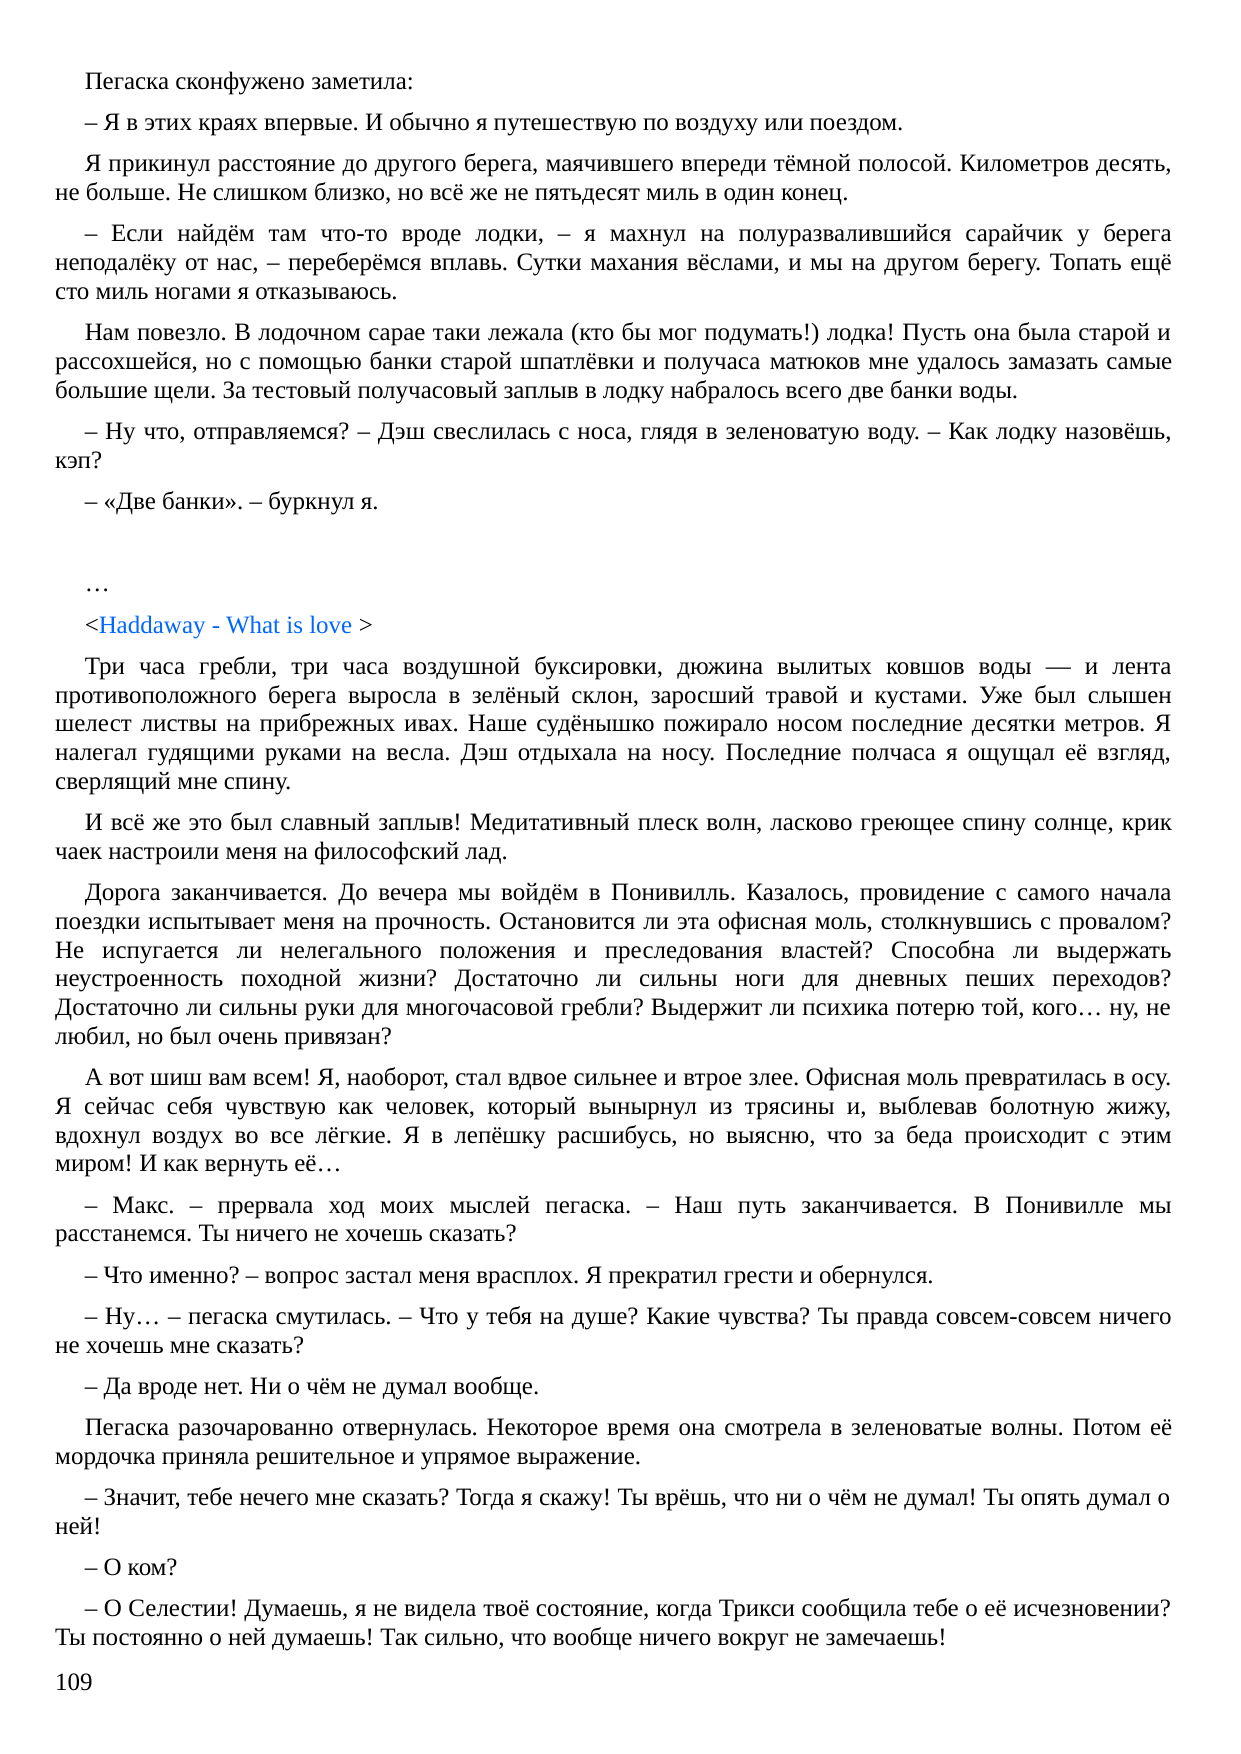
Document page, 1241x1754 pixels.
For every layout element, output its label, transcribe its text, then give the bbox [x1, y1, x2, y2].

text Пегаска разочарованно отвернулась. Некоторое время она смотрела в зеленоватые волны. Потом её мордочка приняла решительное и упрямое выражение. [55, 1412, 1173, 1470]
text – Ну что, отправляемся? – Дэш свеслилась с носа, глядя в зеленоватую воду. – Как лодку назовёшь, кэп? [55, 416, 1173, 473]
text – О Селестии! Думаешь, я не видела твоё состояние, когда Трикси сообщила тебе о её исчезновении? Ты постоянно о ней думаешь! Так сильно, что вообще ничего вокруг не замечаешь! [55, 1593, 1173, 1651]
text <Haddaway - What is love > [55, 610, 1173, 638]
text Я прикинул расстояние до другого берега, маячившего впереди тёмной полосой. Километров десять, не больше. Не слишком близко, но всё же не пятьдесят миль в один конец. [55, 148, 1173, 206]
text А вот шиш вам всем! Я, наоборот, стал вдвое сильнее и втрое злее. Офисная моль превратилась в осу. Я сейчас себя чувствую как человек, который вынырнул из трясины и, выблевав болотную жижу, вдохнул воздух во все лёгкие. Я в лепёшку расшибусь, но выясню, что за беда происходит с этим миром! И как вернуть её… [55, 1062, 1173, 1177]
text – Значит, тебе нечего мне сказать? Тогда я скажу! Ты врёшь, что ни о чём не думал! Ты опять думал о ней! [55, 1482, 1173, 1540]
text – Ну… – пегаска смутилась. – Что у тебя на душе? Какие чувства? Ты правда совсем-совсем ничего не хочешь мне сказать? [55, 1301, 1173, 1358]
text – Макс. – прервала ход моих мыслей пегаска. – Наш путь заканчивается. В Понивилле мы расстанемся. Ты ничего не хочешь сказать? [55, 1190, 1173, 1247]
text … [55, 568, 1173, 597]
text – Да вроде нет. Ни о чём не думал вообще. [55, 1371, 1173, 1400]
text Пегаска сконфужено заметила: [55, 66, 1173, 95]
text – О ком? [55, 1552, 1173, 1581]
text Дорога заканчивается. До вечера мы войдём в Понивилль. Казалось, провидение с самого начала поездки испытывает меня на прочность. Остановится ли эта офисная моль, столкнувшись с провалом? Не испугается ли нелегального положения и преследования властей? Способна ли выдержать неустроенность походной жизни? Достаточно ли сильны ноги для дневных пеших переходов? Достаточно ли сильны руки для многочасовой гребли? Выдержит ли психика потерю той, кого… ну, не любил, но был очень привязан? [55, 877, 1173, 1050]
text – «Две банки». – буркнул я. [55, 486, 1173, 515]
text Нам повезло. В лодочном сарае таки лежала (кто бы мог подумать!) лодка! Пусть она была старой и рассохшейся, но с помощью банки старой шпатлёвки и получаса матюков мне удалось замазать самые большие щели. За тестовый получасовый заплыв в лодку набралось всего две банки воды. [55, 317, 1173, 403]
text – Если найдём там что-то вроде лодки, – я махнул на полуразвалившийся сарайчик у берега неподалёку от нас, – переберёмся вплавь. Сутки махания вёслами, и мы на другом берегу. Топать ещё сто миль ногами я отказываюсь. [55, 218, 1173, 305]
text И всё же это был славный заплыв! Медитативный плеск волн, ласково греющее спину солнце, крик чаек настроили меня на философский лад. [55, 807, 1173, 865]
text – Что именно? – вопрос застал меня врасплох. Я прекратил грести и обернулся. [55, 1260, 1173, 1288]
text Три часа гребли, три часа воздушной буксировки, дюжина вылитых ковшов воды — и лента противоположного берега выросла в зелёный склон, заросший травой и кустами. Уже был слышен шелест листвы на прибрежных ивах. Наше судёнышко пожирало носом последние десятки метров. Я налегал гудящими руками на весла. Дэш отдыхала на носу. Последние полчаса я ощущал её взгляд, сверлящий мне спину. [55, 651, 1173, 795]
text – Я в этих краях впервые. И обычно я путешествую по воздуху или поездом. [55, 107, 1173, 136]
